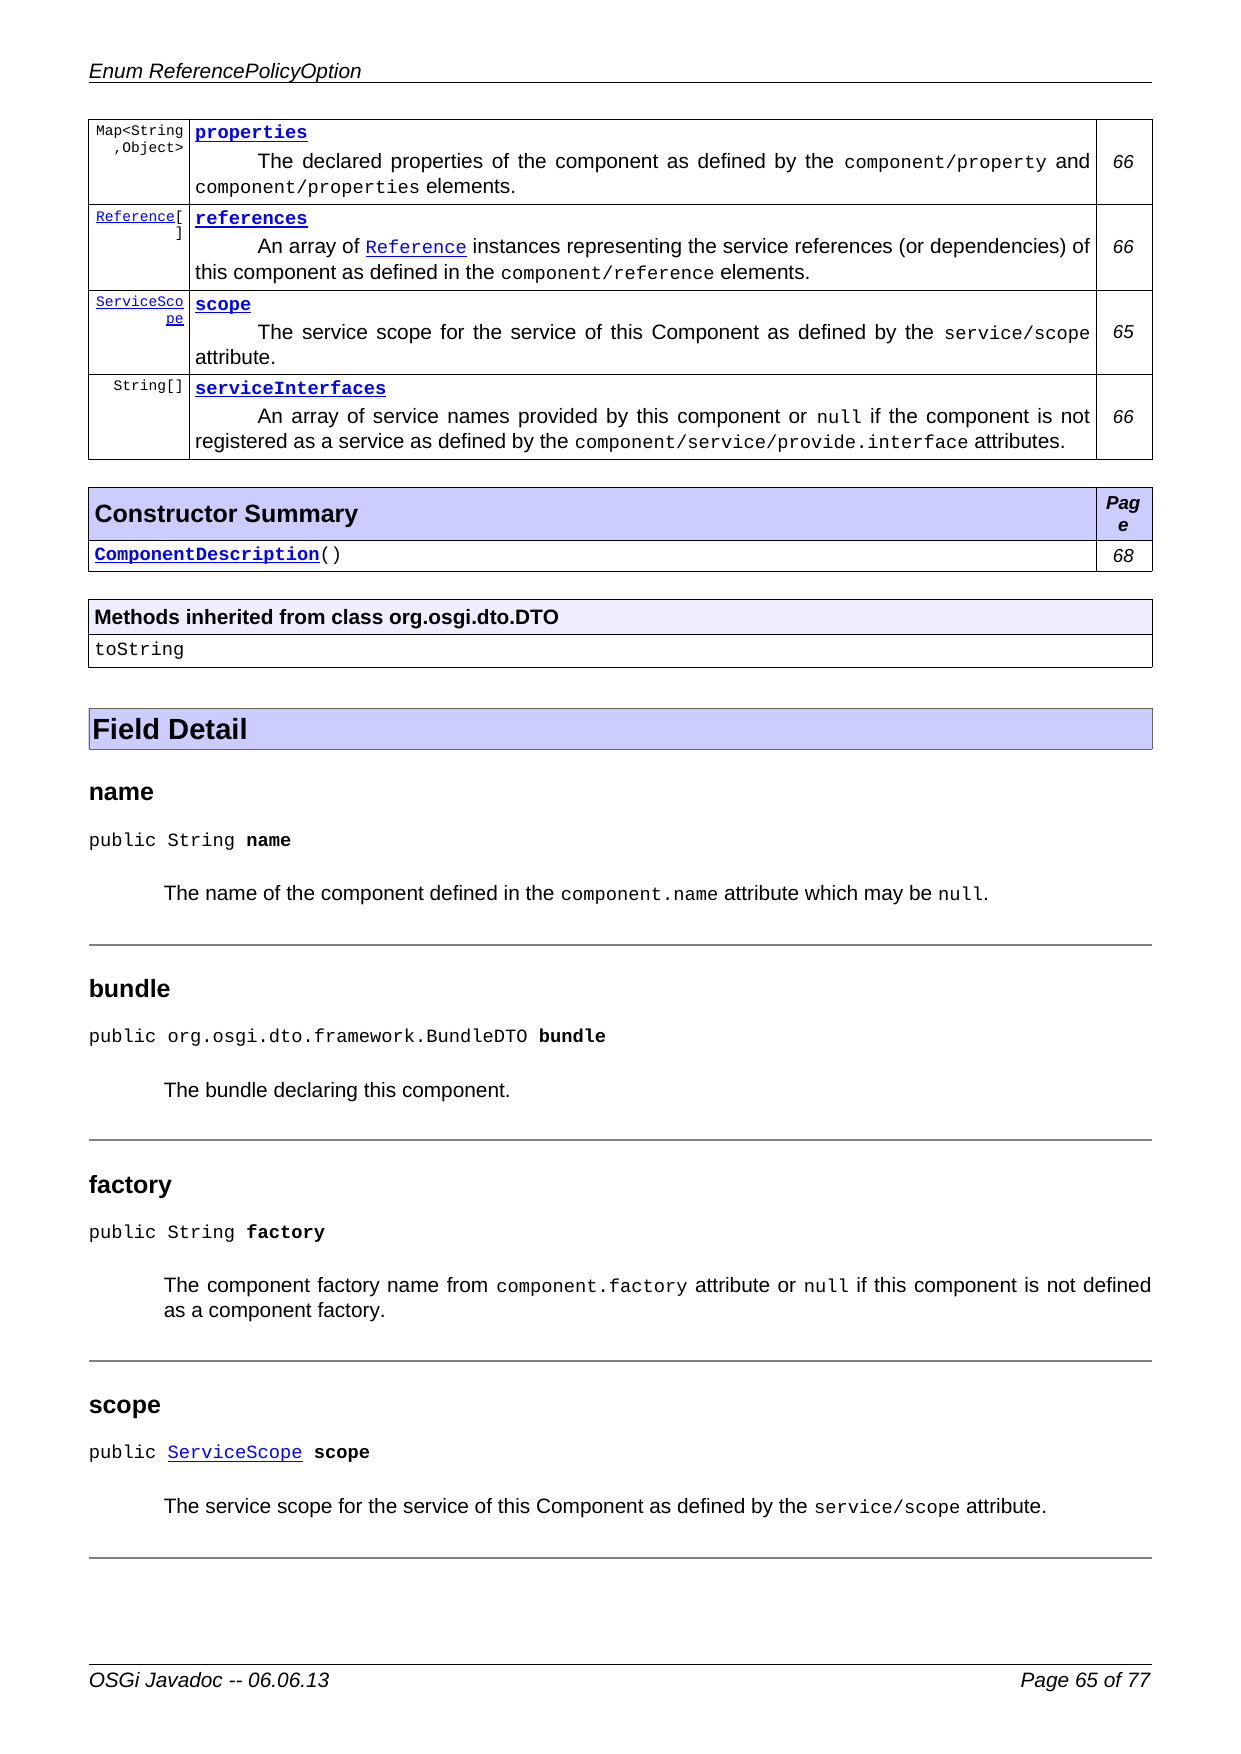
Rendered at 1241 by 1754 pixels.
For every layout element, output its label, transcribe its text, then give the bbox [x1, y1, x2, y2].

subtitle Field Detail [90, 709, 1152, 749]
text The bundle declaring this component. [163, 1077, 1152, 1101]
table_cell scope The service scope for the service of this Component as defined by the service/scope attribute. [190, 291, 1096, 374]
text public org.osgi.dto.framework.BundleDTO bundle [88, 1027, 1152, 1048]
table_header Methods inherited from class org.osgi.dto.DTO [89, 600, 1152, 634]
table_cell ServiceScope [89, 291, 189, 374]
text public ServiceScope scope [88, 1443, 1152, 1464]
table_cell Reference[] [89, 205, 189, 289]
text The name of the component defined in the component.name attribute which may be null. [163, 881, 1152, 906]
text The service scope for the service of this Component as defined by the service/scope attribute. [163, 1494, 1152, 1519]
subtitle factory [88, 1170, 1152, 1198]
table_cell String[] [89, 375, 189, 459]
text public String name [88, 830, 1152, 852]
table_cell [1097, 205, 1152, 289]
table_cell [1097, 120, 1152, 204]
subtitle scope [88, 1390, 1152, 1419]
table_cell Map<String,Object> [89, 120, 189, 204]
subtitle name [88, 777, 1152, 806]
table_cell [1097, 291, 1152, 374]
table_cell references An array of Reference instances representing the service references (or dependencies) of this component as defined in the component/reference elements. [190, 205, 1096, 289]
table_cell serviceInterfaces An array of service names provided by this component or null if the component is not registered as a service as defined by the component/service/provide.interface attributes. [190, 375, 1096, 459]
table_header Constructor Summary [89, 488, 1096, 540]
table_header Page [1097, 488, 1152, 540]
table_cell [1097, 375, 1152, 459]
table_cell [1097, 541, 1152, 571]
subtitle bundle [88, 974, 1152, 1003]
table_cell properties The declared properties of the component as defined by the component/property and component/properties elements. [190, 120, 1096, 204]
table_cell ComponentDescription() [89, 541, 1096, 571]
table_cell toString [89, 635, 1152, 667]
text public String factory [88, 1223, 1152, 1244]
text The component factory name from component.factory attribute or null if this component is not defined as a component factory. [163, 1273, 1152, 1322]
